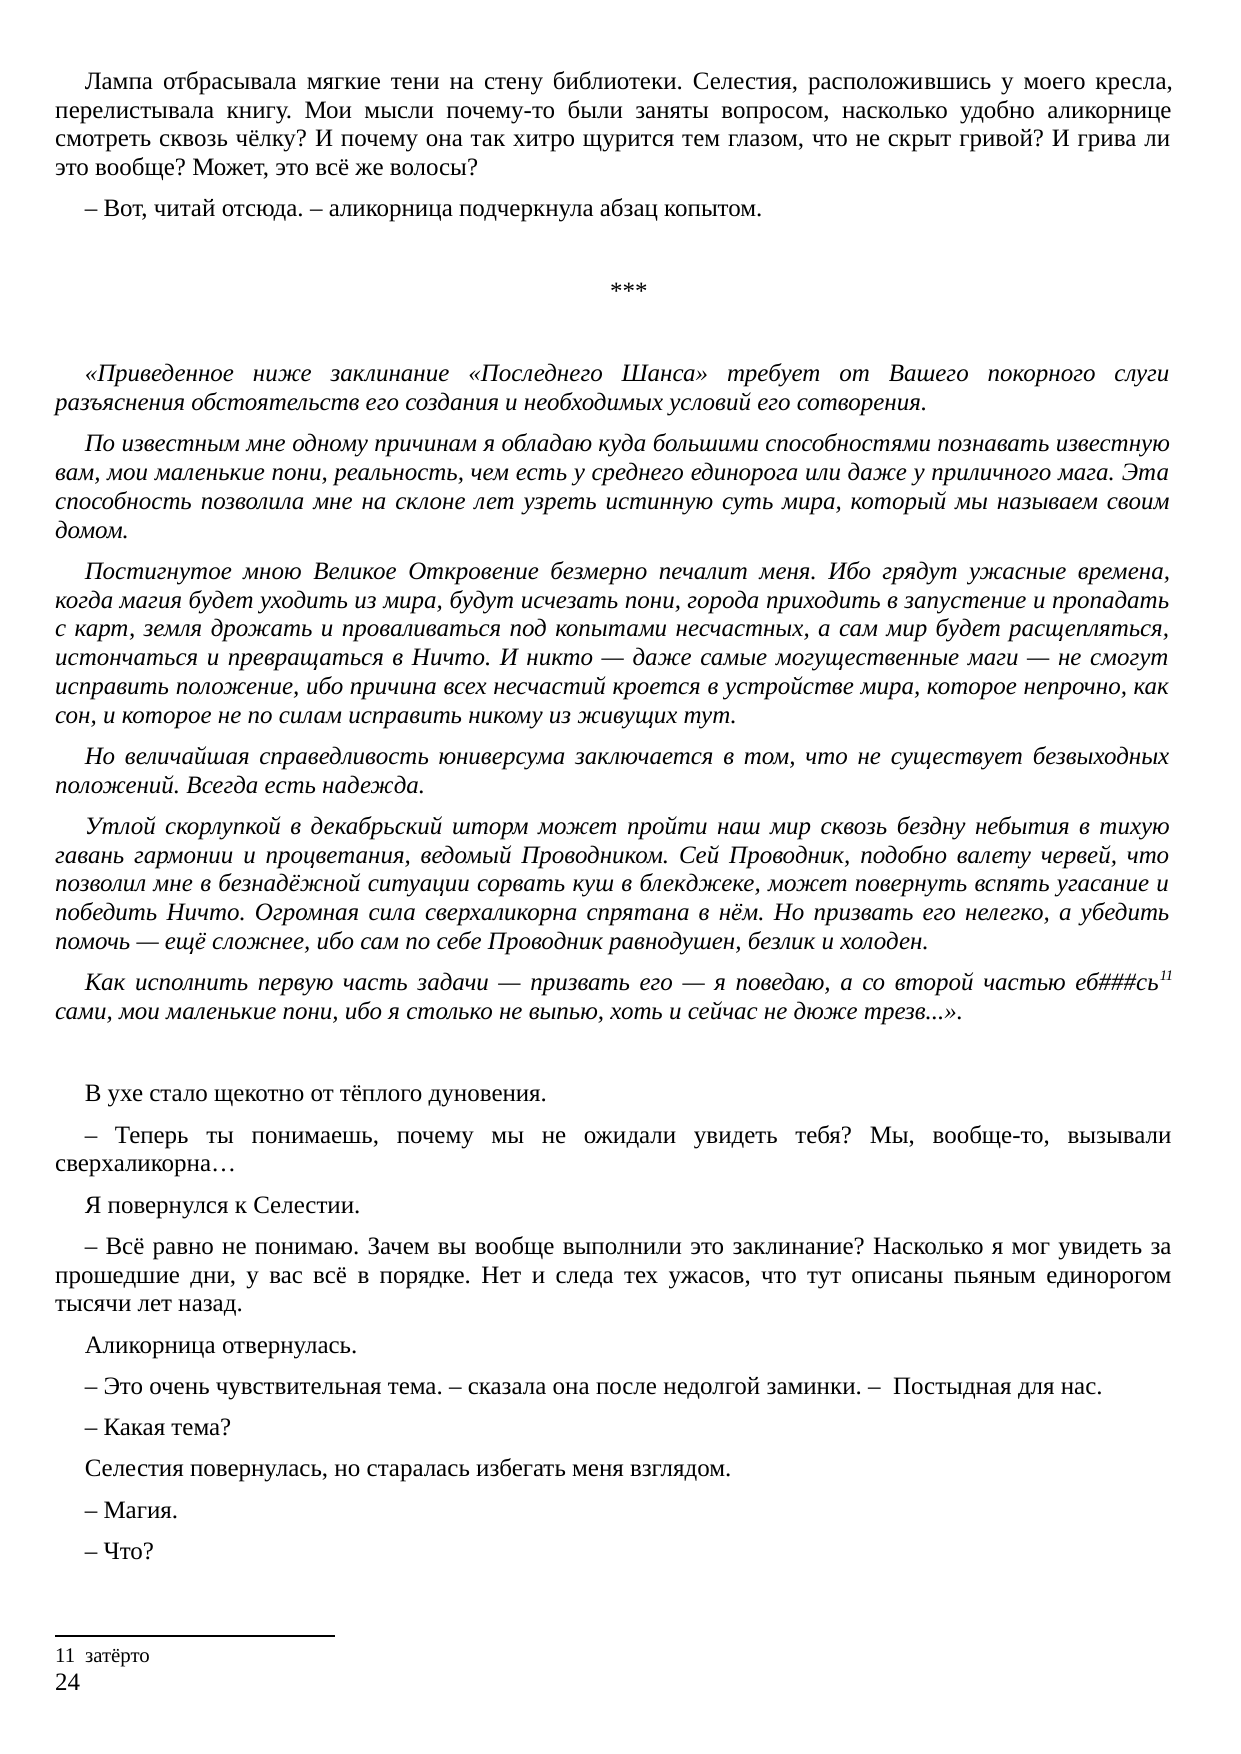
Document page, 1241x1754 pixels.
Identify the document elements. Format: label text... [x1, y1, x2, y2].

text – Теперь ты понимаешь, почему мы не ожидали увидеть тебя? Мы, вообще-то, вызывали сверхаликорна… [55, 1120, 1173, 1177]
text Как исполнить первую часть задачи — призвать его — я поведаю, а со второй частью еб###сь сами, мои маленькие пони, ибо я столько не выпью, хоть и сейчас не дюже трезв...». [55, 967, 1173, 1025]
text Аликорница отвернулась. [55, 1330, 1173, 1358]
text – Всё равно не понимаю. Зачем вы вообще выполнили это заклинание? Насколько я мог увидеть за прошедшие дни, у вас всё в порядке. Нет и следа тех ужасов, что тут описаны пьяным единорогом тысячи лет назад. [55, 1231, 1173, 1317]
text «Приведенное ниже заклинание «Последнего Шанса» требует от Вашего покорного слуги разъяснения обстоятельств его создания и необходимых условий его сотворения. [55, 358, 1173, 416]
text По известным мне одному причинам я обладаю куда большими способностями познавать известную вам, мои маленькие пони, реальность, чем есть у среднего единорога или даже у приличного мага. Эта способность позволила мне на склоне лет узреть истинную суть мира, который мы называем своим домом. [55, 428, 1173, 543]
text Я повернулся к Селестии. [55, 1190, 1173, 1218]
text В ухе стало щекотно от тёплого дуновения. [55, 1078, 1173, 1107]
text Утлой скорлупкой в декабрьский шторм может пройти наш мир сквозь бездну небытия в тихую гавань гармонии и процветания, ведомый Проводником. Сей Проводник, подобно валету червей, что позволил мне в безнадёжной ситуации сорвать куш в блекджеке, может повернуть вспять угасание и победить Ничто. Огромная сила сверхаликорна спрятана в нём. Но призвать его нелегко, а убедить помочь — ещё сложнее, ибо сам по себе Проводник равнодушен, безлик и холоден. [55, 811, 1173, 955]
text *** [55, 276, 1173, 305]
text – Что? [55, 1536, 1173, 1565]
text Постигнутое мною Великое Откровение безмерно печалит меня. Ибо грядут ужасные времена, когда магия будет уходить из мира, будут исчезать пони, города приходить в запустение и пропадать с карт, земля дрожать и проваливаться под копытами несчастных, а сам мир будет расщепляться, истончаться и превращаться в Ничто. И никто — даже самые могущественные маги — не смогут исправить положение, ибо причина всех несчастий кроется в устройстве мира, которое непрочно, как сон, и которое не по силам исправить никому из живущих тут. [55, 556, 1173, 728]
text – Это очень чувствительная тема. – сказала она после недолгой заминки. – Постыдная для нас. [55, 1371, 1173, 1400]
text Селестия повернулась, но старалась избегать меня взглядом. [55, 1453, 1173, 1482]
text затёрто [55, 1642, 1173, 1667]
text Но величайшая справедливость юниверсума заключается в том, что не существует безвыходных положений. Всегда есть надежда. [55, 741, 1173, 798]
text – Магия. [55, 1495, 1173, 1523]
text – Вот, читай отсюда. – аликорница подчеркнула абзац копытом. [55, 193, 1173, 222]
text – Какая тема? [55, 1412, 1173, 1441]
text Лампа отбрасывала мягкие тени на стену библиотеки. Селестия, расположившись у моего кресла, перелистывала книгу. Мои мысли почему-то были заняты вопросом, насколько удобно аликорнице смотреть сквозь чёлку? И почему она так хитро щурится тем глазом, что не скрыт гривой? И грива ли это вообще? Может, это всё же волосы? [55, 66, 1173, 181]
